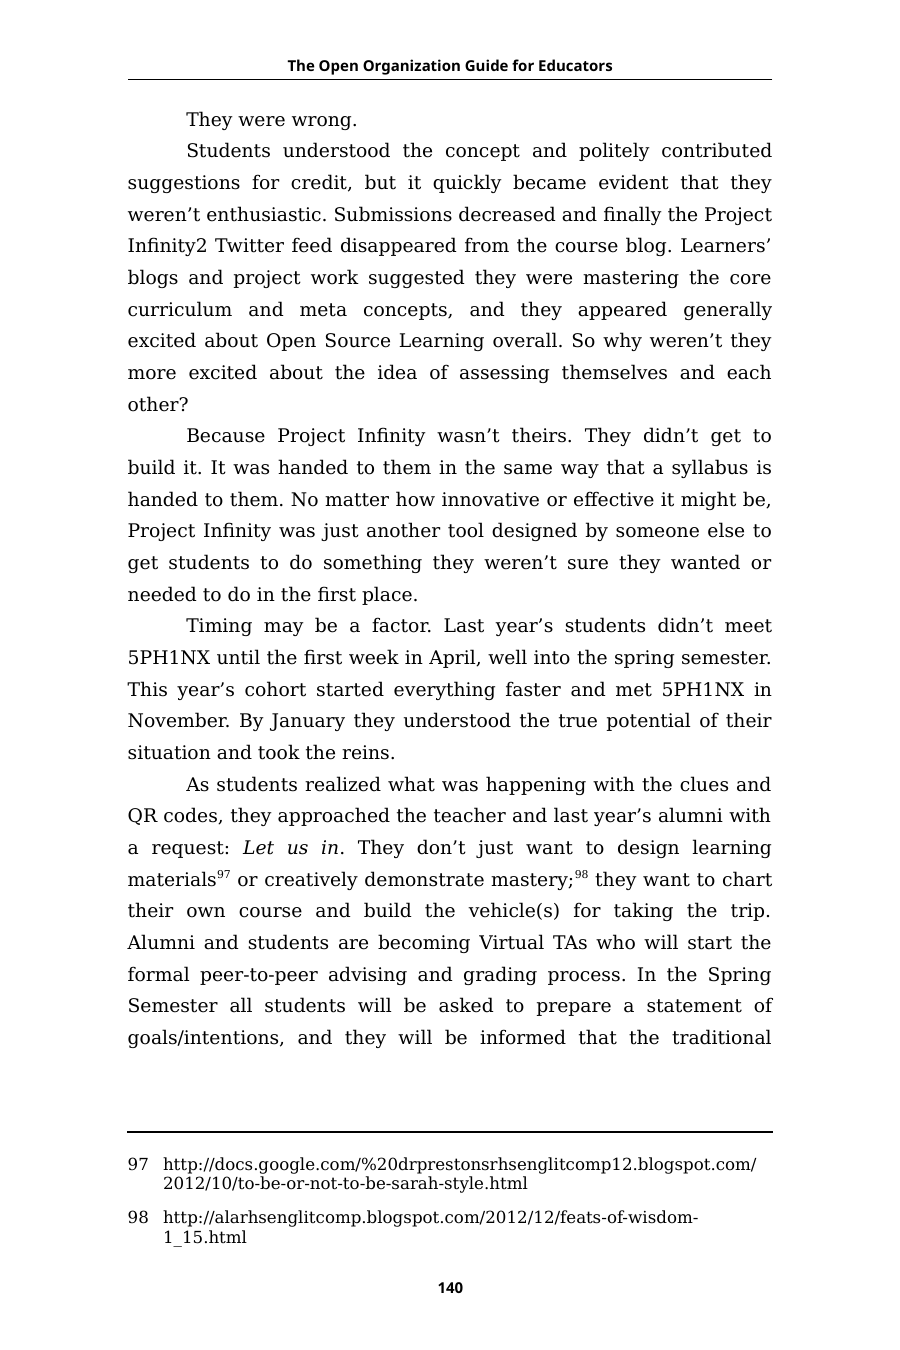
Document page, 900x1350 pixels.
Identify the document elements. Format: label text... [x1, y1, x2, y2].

text Timing may be a factor. Last year’s students didn’t meet 5PH1NX until the first week in April, well into the spring semester. This year’s cohort started everything faster and met 5PH1NX in November. By January they understood the true potential of their situation and took the reins. [127, 615, 772, 764]
text They were wrong. [127, 109, 772, 131]
text http://docs.google.com/%20drprestonsrhsenglitcomp12.blogspot.com/2012/10/to-be-or-not-to-be-sarah-style.html [127, 1154, 772, 1193]
text http://alarhsenglitcomp.blogspot.com/2012/12/feats-of-wisdom-1_15.html [127, 1208, 772, 1247]
text Because Project Infinity wasn’t theirs. They didn’t get to build it. It was handed to them in the same way that a syllabus is handed to them. No matter how innovative or effective it might be, Project Infinity was just another tool designed by someone else to get students to do something they weren’t sure they wanted or needed to do in the first place. [127, 425, 772, 606]
text As students realized what was happening with the clues and QR codes, they approached the teacher and last year’s alumni with a request: Let us in. They don’t just want to design learning materials or creatively demonstrate mastery; they want to chart their own course and build the vehicle(s) for taking the trip. Alumni and students are becoming Virtual TAs who will start the formal peer-to-peer advising and grading process. In the Spring Semester all students will be asked to prepare a statement of goals/intentions, and they will be informed that the traditional [127, 774, 772, 1049]
text Students understood the concept and politely contributed suggestions for credit, but it quickly became evident that they weren’t enthusiastic. Submissions decreased and finally the Project Infinity2 Twitter feed disappeared from the course blog. Learners’ blogs and project work suggested they were mastering the core curriculum and meta concepts, and they appeared generally excited about Open Source Learning overall. So why weren’t they more excited about the idea of assessing themselves and each other? [127, 140, 772, 416]
